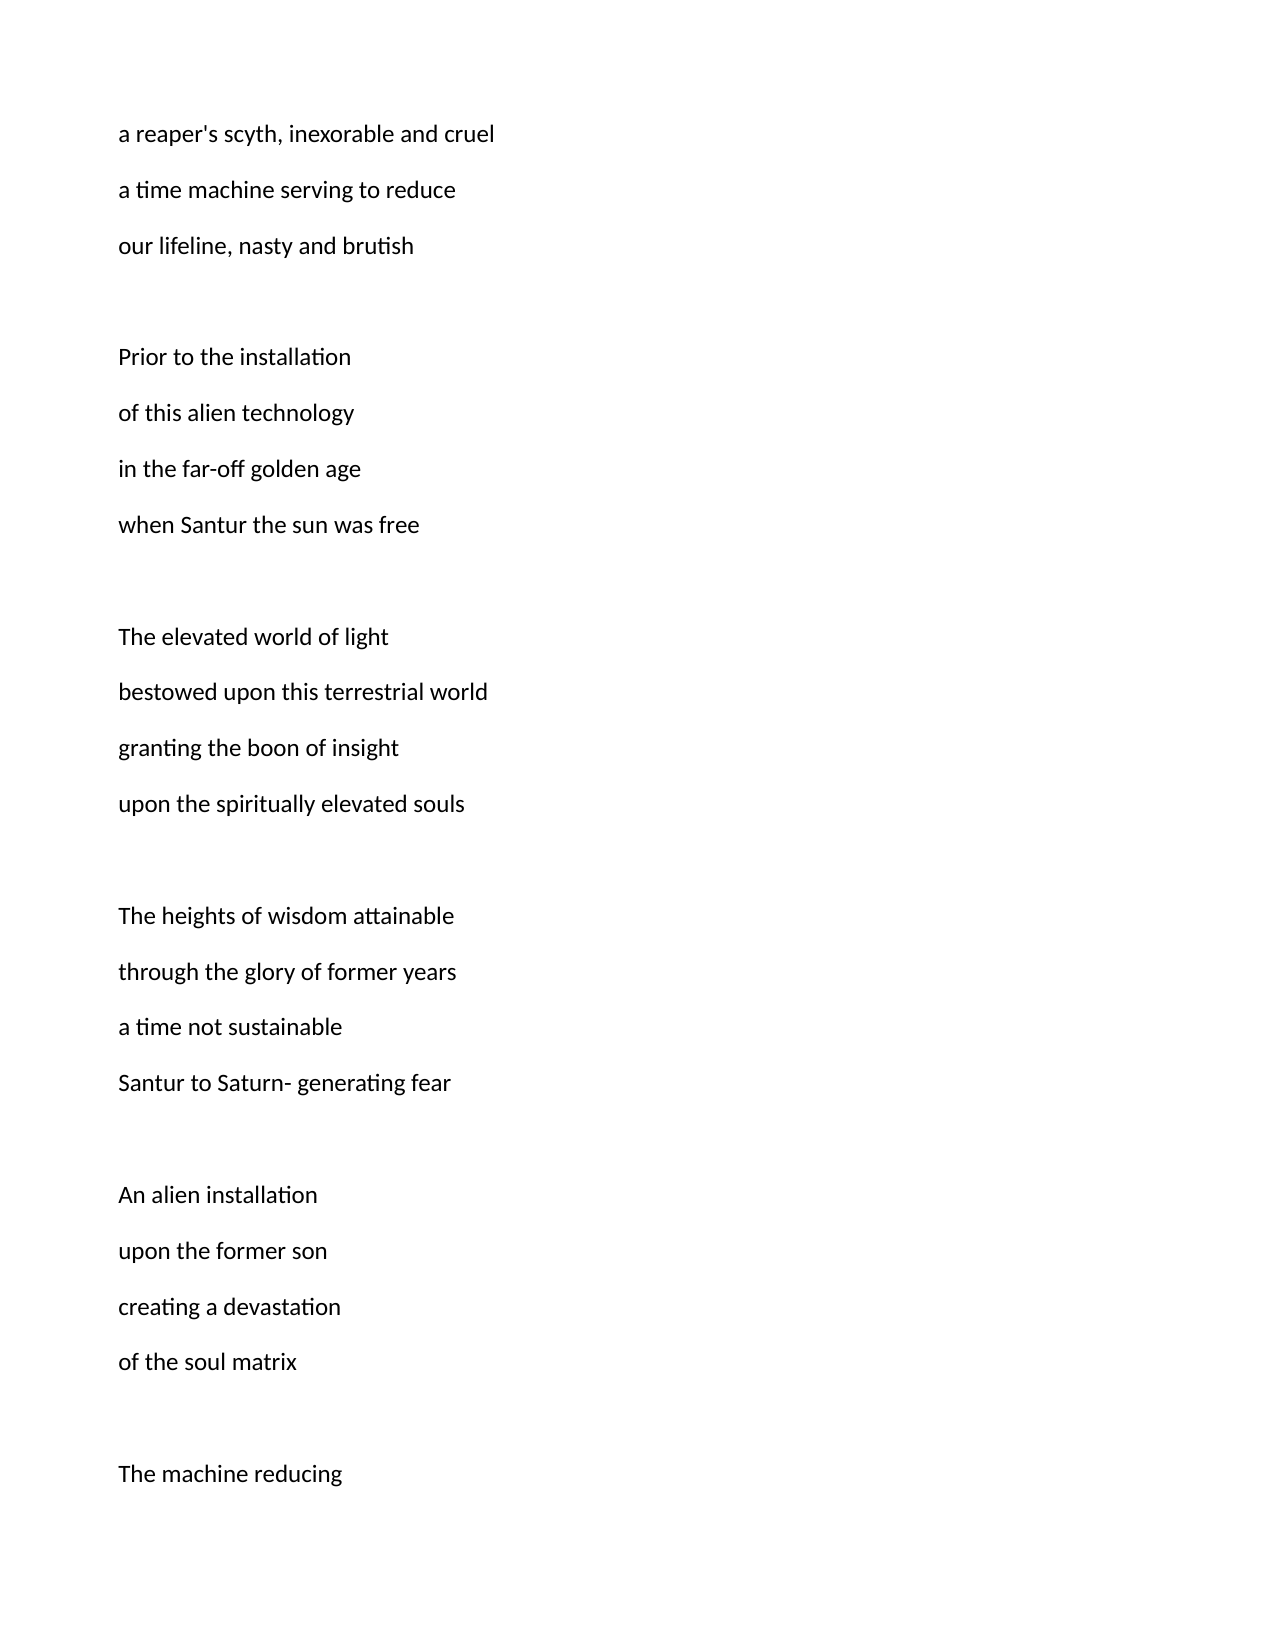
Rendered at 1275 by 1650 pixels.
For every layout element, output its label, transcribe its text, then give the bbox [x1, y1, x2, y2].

text bestowed upon this terrestrial world [118, 676, 1157, 707]
text in the far-off golden age [118, 453, 1157, 484]
text The elevated world of light [118, 621, 1157, 651]
text The machine reducing [118, 1458, 1157, 1489]
text Prior to the installation [118, 341, 1157, 372]
text The heights of wisdom attainable [118, 900, 1157, 930]
text upon the spiritually elevated souls [118, 788, 1157, 819]
text through the glory of former years [118, 956, 1157, 986]
text upon the former son [118, 1235, 1157, 1265]
text of this alien technology [118, 397, 1157, 428]
text granting the boon of insight [118, 732, 1157, 763]
text a reaper's scyth, inexorable and cruel [118, 118, 1157, 149]
text a time not sustainable [118, 1011, 1157, 1042]
text creating a devastation [118, 1291, 1157, 1321]
text when Santur the sun was free [118, 509, 1157, 539]
text An alien installation [118, 1179, 1157, 1209]
text our lifeline, nasty and brutish [118, 230, 1157, 260]
text Santur to Saturn- generating fear [118, 1067, 1157, 1098]
text of the soul matrix [118, 1346, 1157, 1377]
text a time machine serving to reduce [118, 174, 1157, 204]
